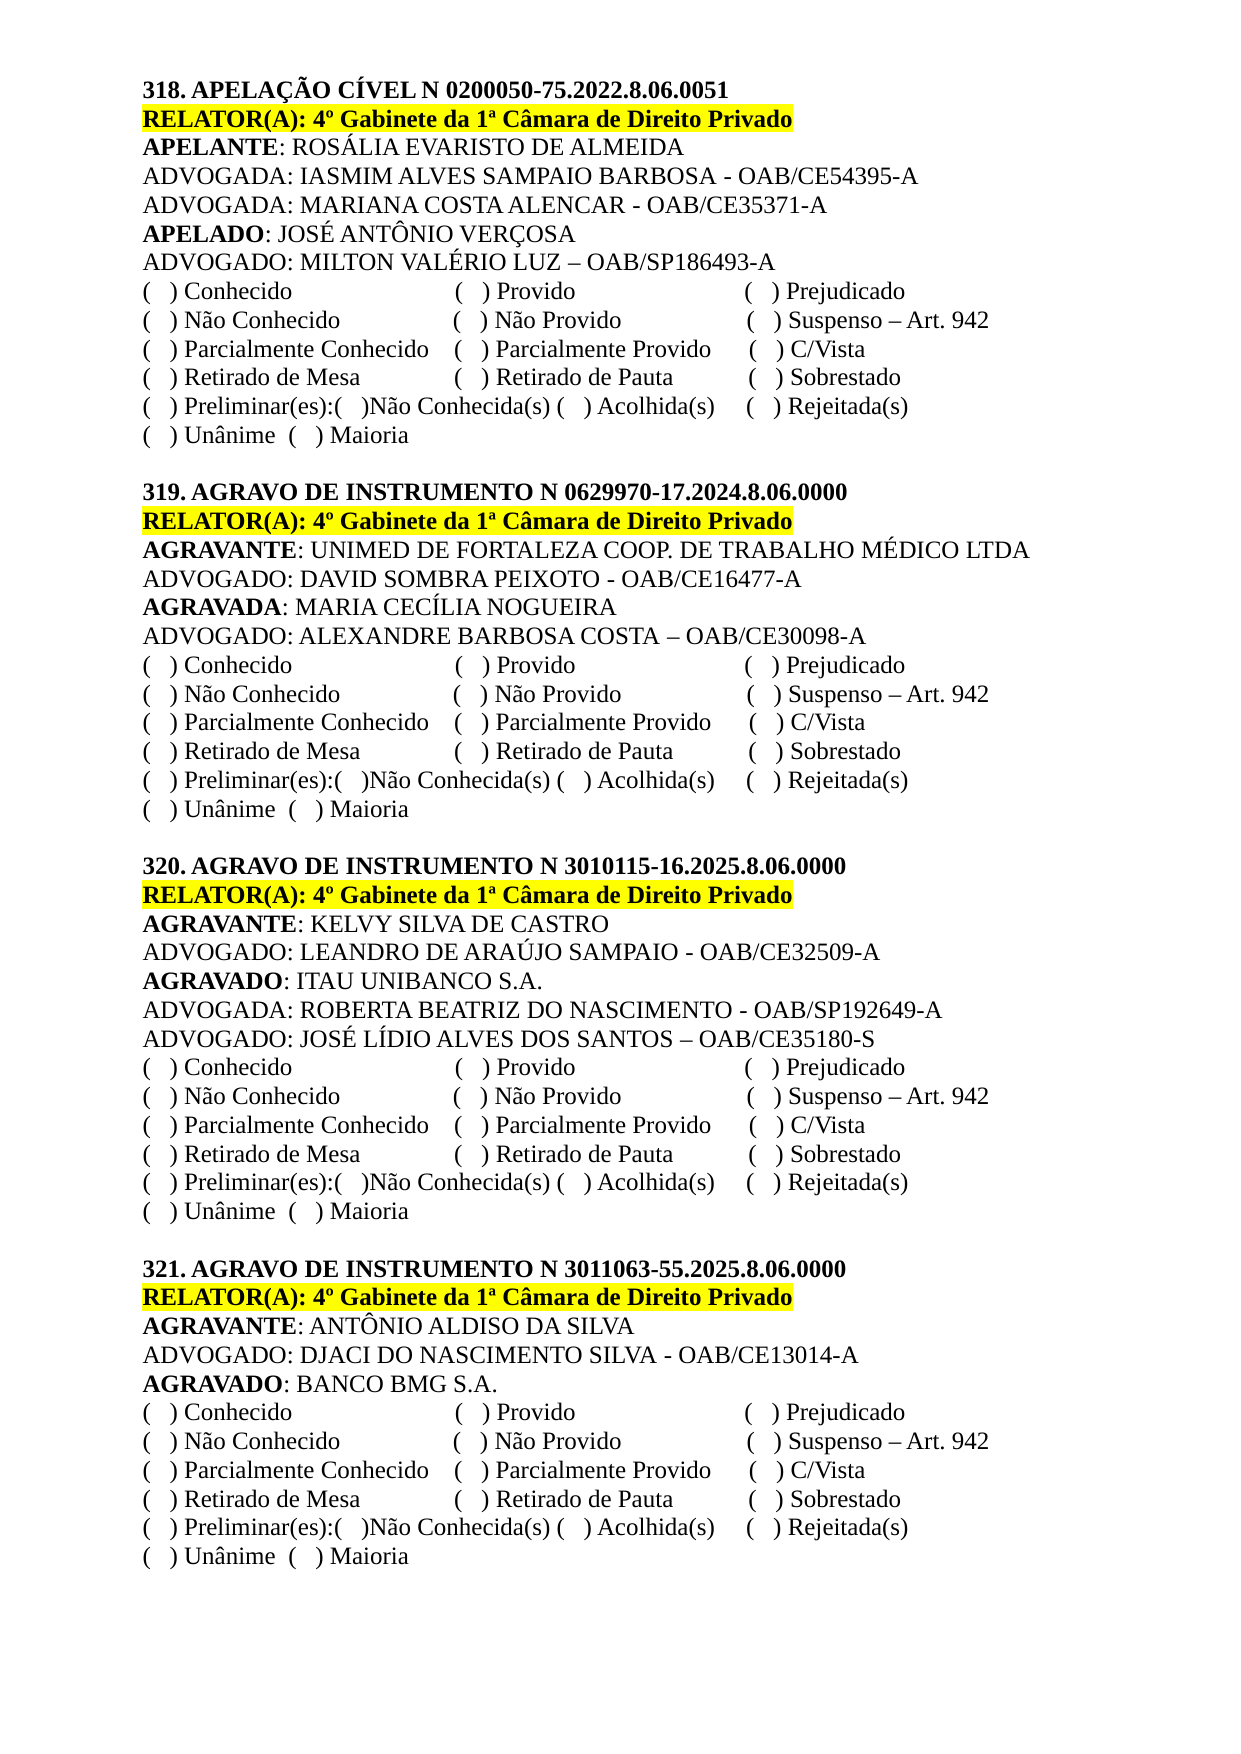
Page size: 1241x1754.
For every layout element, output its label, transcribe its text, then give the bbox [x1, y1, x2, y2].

text ( ) Conhecido ( ) Provido ( ) Prejudicado [142, 276, 1141, 305]
text ( ) Retirado de Mesa ( ) Retirado de Pauta ( ) Sobrestado [142, 736, 1158, 765]
text ( ) Unânime ( ) Maioria [142, 1541, 1141, 1627]
text ( ) Não Conhecido ( ) Não Provido ( ) Suspenso – Art. 942 [142, 679, 1158, 707]
text ( ) Não Conhecido ( ) Não Provido ( ) Suspenso – Art. 942 [142, 1081, 1158, 1110]
text ( ) Parcialmente Conhecido ( ) Parcialmente Provido ( ) C/Vista [142, 707, 1158, 736]
text ( ) Conhecido ( ) Provido ( ) Prejudicado [142, 650, 1141, 679]
text 318. APELAÇÃO CÍVEL N 0200050-75.2022.8.06.0051 RELATOR(A): 4º Gabinete da 1ª Câmara de Direito Privado APELANTE: ROSÁLIA EVARISTO DE ALMEIDA ADVOGADA: IASMIM ALVES SAMPAIO BARBOSA - OAB/CE54395-A ADVOGADA: MARIANA COSTA ALENCAR - OAB/CE35371-A APELADO: JOSÉ ANTÔNIO VERÇOSA ADVOGADO: MILTON VALÉRIO LUZ – OAB/SP186493-A [142, 75, 1141, 276]
text ( ) Não Conhecido ( ) Não Provido ( ) Suspenso – Art. 942 [142, 305, 1158, 334]
text ( ) Parcialmente Conhecido ( ) Parcialmente Provido ( ) C/Vista [142, 1455, 1158, 1484]
text ( ) Não Conhecido ( ) Não Provido ( ) Suspenso – Art. 942 [142, 1426, 1158, 1455]
text ( ) Preliminar(es):( )Não Conhecida(s) ( ) Acolhida(s) ( ) Rejeitada(s) [142, 1167, 1158, 1196]
text ( ) Preliminar(es):( )Não Conhecida(s) ( ) Acolhida(s) ( ) Rejeitada(s) [142, 391, 1158, 420]
text ( ) Retirado de Mesa ( ) Retirado de Pauta ( ) Sobrestado [142, 1484, 1158, 1512]
text ( ) Unânime ( ) Maioria 321. AGRAVO DE INSTRUMENTO N 3011063-55.2025.8.06.0000 RELATOR(A): 4º Gabinete da 1ª Câmara de Direito Privado AGRAVANTE: ANTÔNIO ALDISO DA SILVA ADVOGADO: DJACI DO NASCIMENTO SILVA - OAB/CE13014-A AGRAVADO: BANCO BMG S.A. [142, 1196, 1141, 1397]
text ( ) Preliminar(es):( )Não Conhecida(s) ( ) Acolhida(s) ( ) Rejeitada(s) [142, 765, 1158, 794]
text ( ) Parcialmente Conhecido ( ) Parcialmente Provido ( ) C/Vista [142, 1110, 1158, 1139]
text ( ) Conhecido ( ) Provido ( ) Prejudicado [142, 1397, 1141, 1426]
text ( ) Retirado de Mesa ( ) Retirado de Pauta ( ) Sobrestado [142, 1139, 1158, 1167]
text ( ) Retirado de Mesa ( ) Retirado de Pauta ( ) Sobrestado [142, 362, 1158, 391]
text ( ) Conhecido ( ) Provido ( ) Prejudicado [142, 1052, 1141, 1081]
text ( ) Unânime ( ) Maioria 320. AGRAVO DE INSTRUMENTO N 3010115-16.2025.8.06.0000 RELATOR(A): 4º Gabinete da 1ª Câmara de Direito Privado AGRAVANTE: KELVY SILVA DE CASTRO ADVOGADO: LEANDRO DE ARAÚJO SAMPAIO - OAB/CE32509-A AGRAVADO: ITAU UNIBANCO S.A. ADVOGADA: ROBERTA BEATRIZ DO NASCIMENTO - OAB/SP192649-A ADVOGADO: JOSÉ LÍDIO ALVES DOS SANTOS – OAB/CE35180-S [142, 794, 1141, 1052]
text ( ) Unânime ( ) Maioria 319. AGRAVO DE INSTRUMENTO N 0629970-17.2024.8.06.0000 RELATOR(A): 4º Gabinete da 1ª Câmara de Direito Privado AGRAVANTE: UNIMED DE FORTALEZA COOP. DE TRABALHO MÉDICO LTDA ADVOGADO: DAVID SOMBRA PEIXOTO - OAB/CE16477-A AGRAVADA: MARIA CECÍLIA NOGUEIRA ADVOGADO: ALEXANDRE BARBOSA COSTA – OAB/CE30098-A [142, 420, 1141, 650]
text ( ) Preliminar(es):( )Não Conhecida(s) ( ) Acolhida(s) ( ) Rejeitada(s) [142, 1512, 1158, 1541]
text ( ) Parcialmente Conhecido ( ) Parcialmente Provido ( ) C/Vista [142, 334, 1158, 362]
